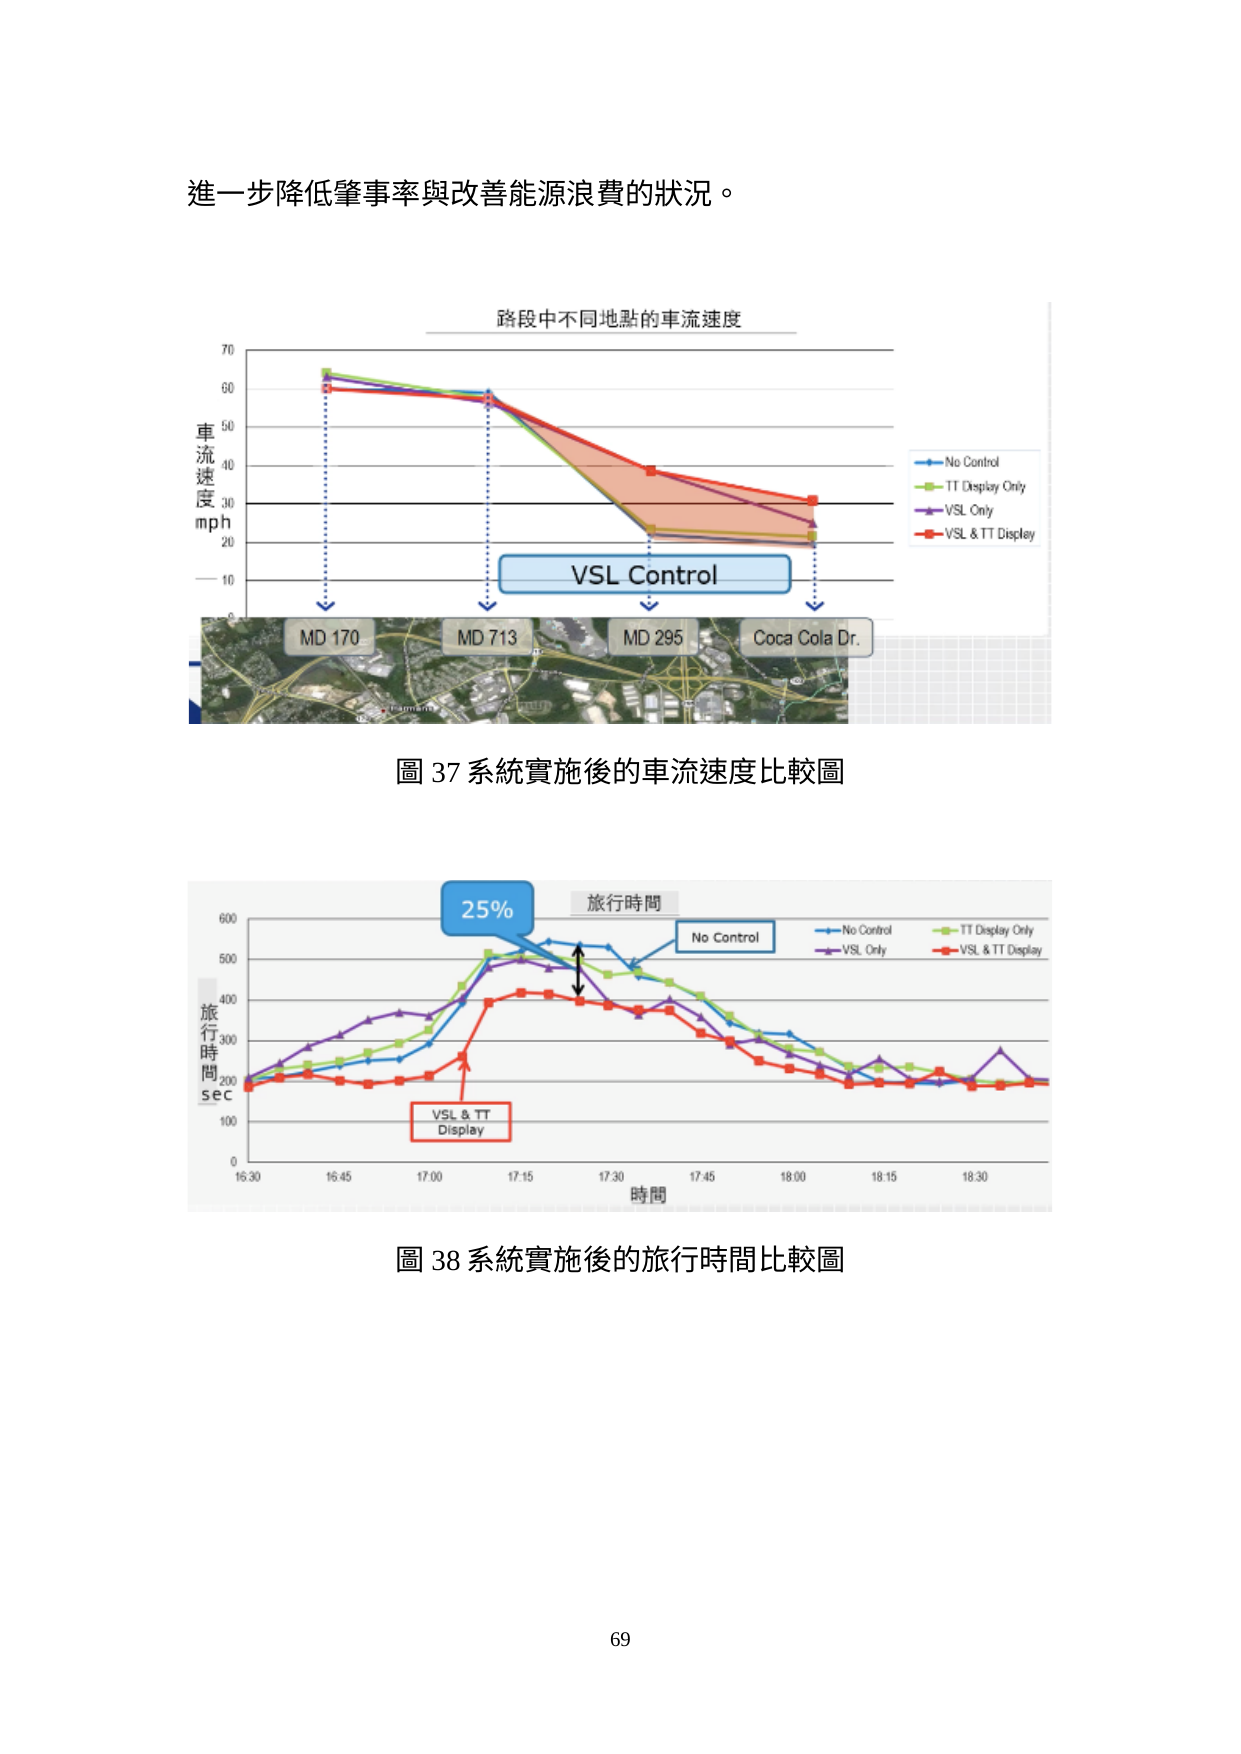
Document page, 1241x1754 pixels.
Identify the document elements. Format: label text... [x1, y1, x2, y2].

picture [187, 880, 1053, 1212]
text 圖 37系統實施後的車流速度比較圖 [187, 743, 1053, 793]
text 進一步降低肇事率與改善能源浪費的狀況。 [187, 164, 1053, 214]
picture [188, 302, 1052, 724]
text 圖 38系統實施後的旅行時間比較圖 [187, 1230, 1053, 1280]
